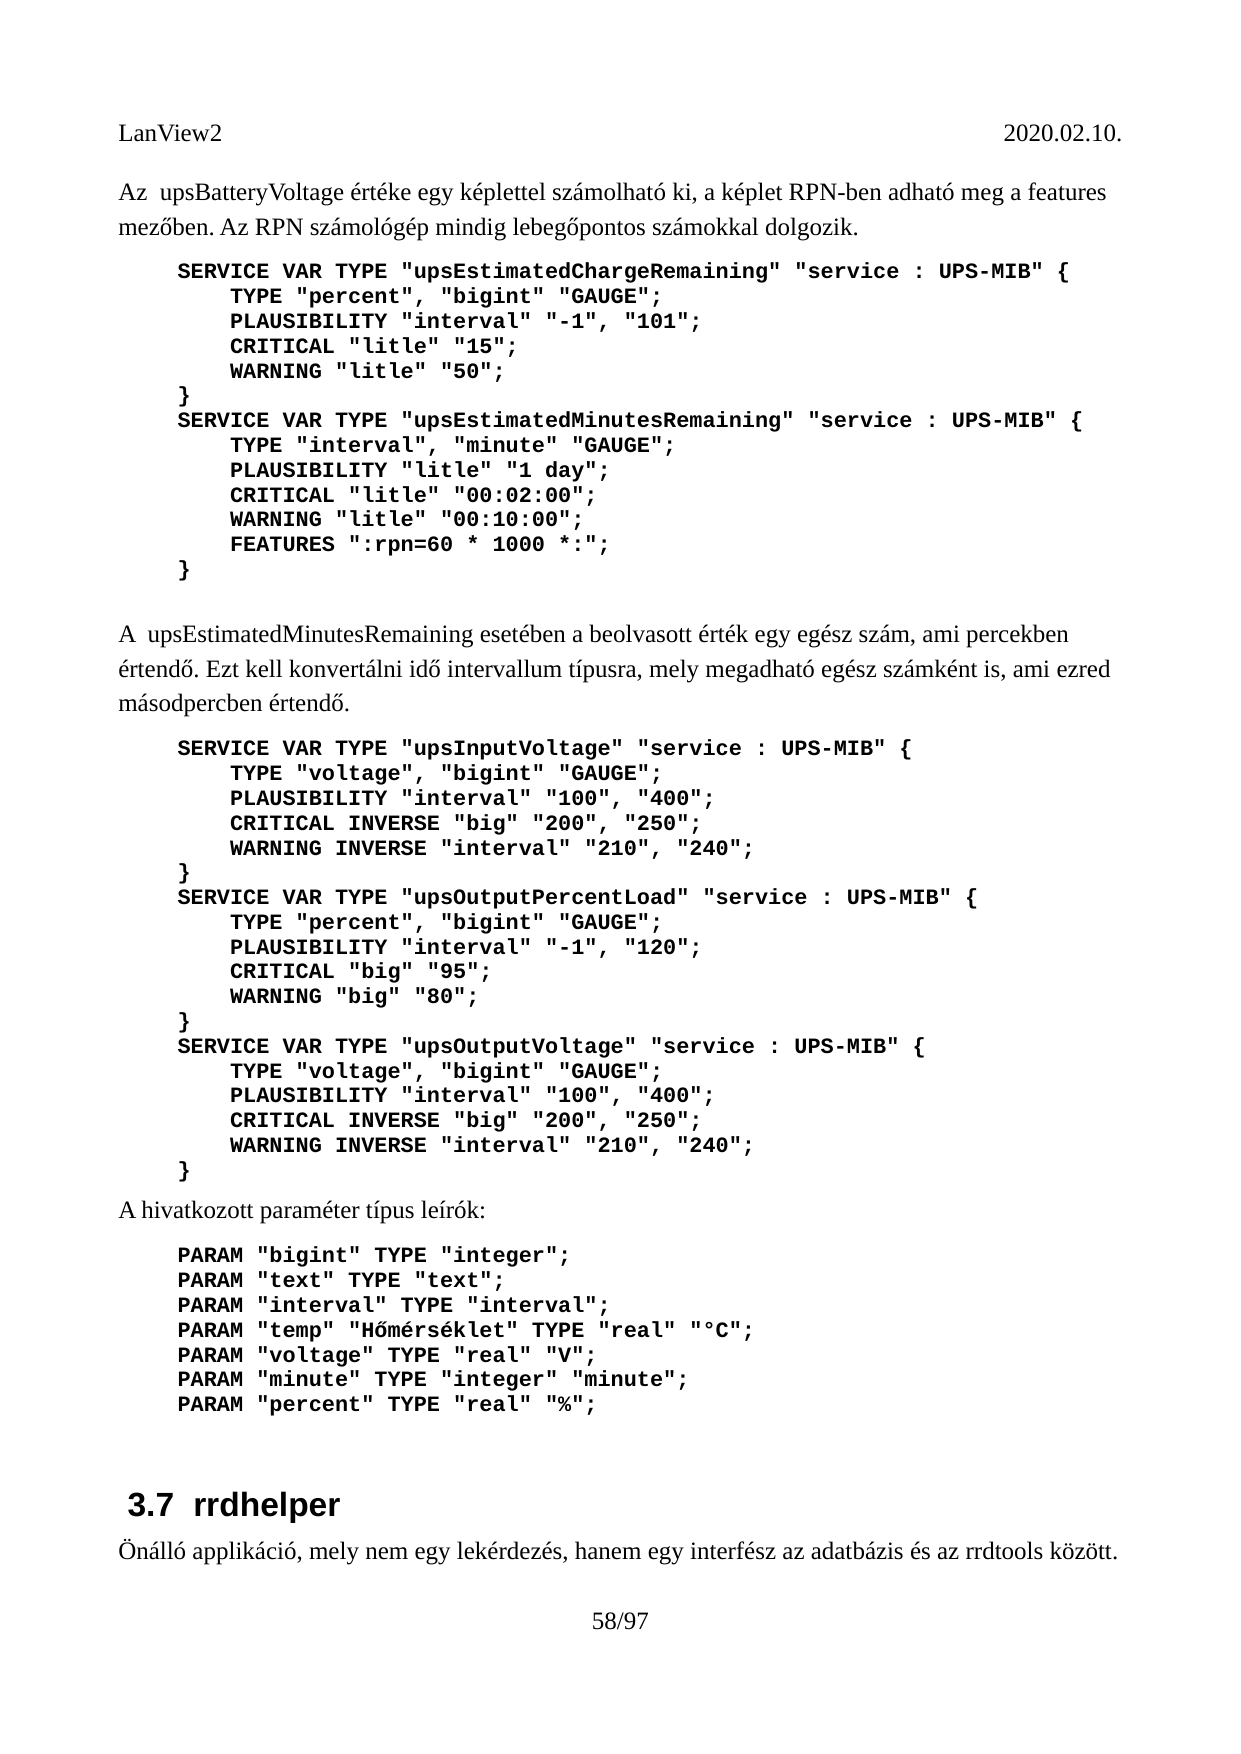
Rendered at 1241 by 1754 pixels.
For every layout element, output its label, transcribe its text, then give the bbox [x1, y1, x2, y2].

text PARAM "voltage" TYPE "real" "V"; [177, 1344, 1122, 1368]
text PARAM "percent" TYPE "real" "%"; [177, 1393, 1122, 1418]
text Az upsBatteryVoltage értéke egy képlettel számolható ki, a képlet RPN-ben adható meg a features mezőben. Az RPN számológép mindig lebegőpontos számokkal dolgozik. [118, 177, 1122, 240]
text PARAM "text" TYPE "text"; [177, 1269, 1122, 1294]
text A upsEstimatedMinutesRemaining esetében a beolvasott érték egy egész szám, ami percekben értendő. Ezt kell konvertálni idő intervallum típusra, mely megadható egész számként is, ami ezred másodpercben értendő. [118, 619, 1122, 717]
text PARAM "minute" TYPE "integer" "minute"; [177, 1368, 1122, 1393]
text Önálló applikáció, mely nem egy lekérdezés, hanem egy interfész az adatbázis és az rrdtools között. [118, 1536, 1122, 1565]
text PARAM "temp" "Hőmérséklet" TYPE "real" "°C"; [177, 1319, 1122, 1344]
text PARAM "bigint" TYPE "integer"; [177, 1244, 1122, 1269]
text SERVICE VAR TYPE "upsInputVoltage" "service : UPS-MIB" { TYPE "voltage", "bigint" "GAUGE"; PLAUSIBILITY "interval" "100", "400"; CRITICAL INVERSE "big" "200", "250"; WARNING INVERSE "interval" "210", "240"; } SERVICE VAR TYPE "upsOutputPercentLoad" "service : UPS-MIB" { TYPE "percent", "bigint" "GAUGE"; PLAUSIBILITY "interval" "-1", "120"; CRITICAL "big" "95"; WARNING "big" "80"; } SERVICE VAR TYPE "upsOutputVoltage" "service : UPS-MIB" { TYPE "voltage", "bigint" "GAUGE"; PLAUSIBILITY "interval" "100", "400"; CRITICAL INVERSE "big" "200", "250"; WARNING INVERSE "interval" "210", "240"; } [177, 737, 1122, 1184]
subtitle rrdhelper [118, 1485, 1122, 1524]
text SERVICE VAR TYPE "upsEstimatedChargeRemaining" "service : UPS-MIB" { TYPE "percent", "bigint" "GAUGE"; PLAUSIBILITY "interval" "-1", "101"; CRITICAL "litle" "15"; WARNING "litle" "50"; } SERVICE VAR TYPE "upsEstimatedMinutesRemaining" "service : UPS-MIB" { TYPE "interval", "minute" "GAUGE"; PLAUSIBILITY "litle" "1 day"; CRITICAL "litle" "00:02:00"; WARNING "litle" "00:10:00"; FEATURES ":rpn=60 * 1000 *:"; } [177, 261, 1122, 583]
text PARAM "interval" TYPE "interval"; [177, 1294, 1122, 1319]
text A hivatkozott paraméter típus leírók: [118, 1196, 1122, 1224]
